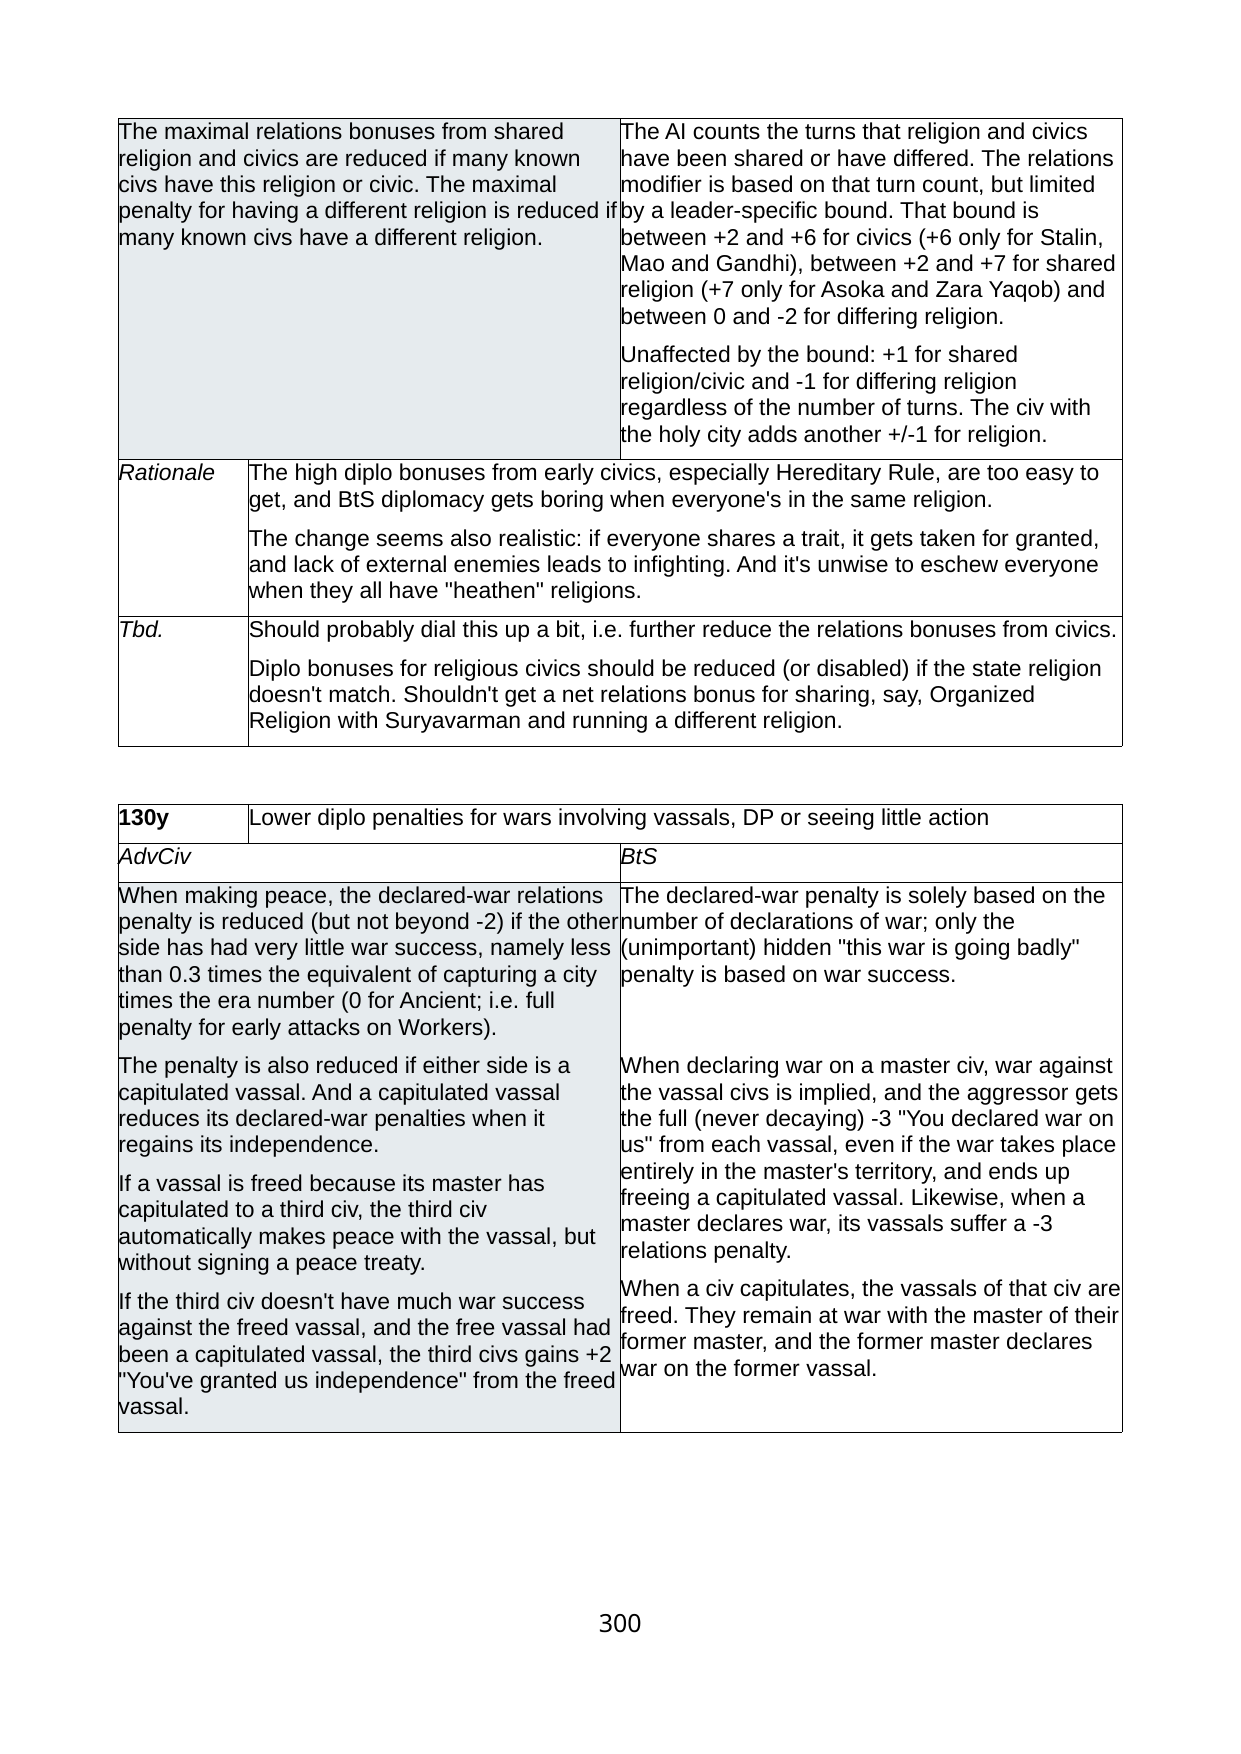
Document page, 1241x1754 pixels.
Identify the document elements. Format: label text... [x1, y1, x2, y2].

table_header Lower diplo penalties for wars involving vassals, DP or seeing little action [249, 805, 1122, 843]
table_cell AdvCiv [119, 844, 620, 882]
table_cell The declared-war penalty is solely based on the number of declarations of war; only the (unimportant) hidden "this war is going badly" penalty is based on war success. When declaring war on a master civ, war against the vassal civs is implied, and the aggressor gets the full (never decaying) -3 "You declared war on us" from each vassal, even if the war takes place entirely in the master's territory, and ends up freeing a capitulated vassal. Likewise, when a master declares war, its vassals suffer a -3 relations penalty. When a civ capitulates, the vassals of that civ are freed. They remain at war with the master of their former master, and the former master declares war on the former vassal. [621, 883, 1122, 1432]
table_cell Tbd. [119, 617, 248, 746]
table_cell BtS [621, 844, 1122, 882]
table_cell When making peace, the declared-war relations penalty is reduced (but not beyond -2) if the other side has had very little war success, namely less than 0.3 times the equivalent of capturing a city times the era number (0 for Ancient; i.e. full penalty for early attacks on Workers). The penalty is also reduced if either side is a capitulated vassal. And a capitulated vassal reduces its declared-war penalties when it regains its independence. If a vassal is freed because its master has capitulated to a third civ, the third civ automatically makes peace with the vassal, but without signing a peace treaty. If the third civ doesn't have much war success against the freed vassal, and the free vassal had been a capitulated vassal, the third civs gains +2 "You've granted us independence" from the freed vassal. [119, 883, 620, 1432]
table_header 130y [119, 805, 248, 843]
table_cell The high diplo bonuses from early civics, especially Hereditary Rule, are too easy to get, and BtS diplomacy gets boring when everyone's in the same religion. The change seems also realistic: if everyone shares a trait, it gets taken for granted, and lack of external enemies leads to infighting. And it's unwise to eschew everyone when they all have "heathen" religions. [249, 460, 1122, 616]
table_cell The AI counts the turns that religion and civics have been shared or have differed. The relations modifier is based on that turn count, but limited by a leader-specific bound. That bound is between +2 and +6 for civics (+6 only for Stalin, Mao and Gandhi), between +2 and +7 for shared religion (+7 only for Asoka and Zara Yaqob) and between 0 and -2 for differing religion. Unaffected by the bound: +1 for shared religion/civic and -1 for differing religion regardless of the number of turns. The civ with the holy city adds another +/-1 for religion. [621, 119, 1122, 459]
table_cell Should probably dial this up a bit, i.e. further reduce the relations bonuses from civics. Diplo bonuses for religious civics should be reduced (or disabled) if the state religion doesn't match. Shouldn't get a net relations bonus for sharing, say, Organized Religion with Suryavarman and running a different religion. [249, 617, 1122, 746]
table_cell Rationale [119, 460, 248, 616]
table_cell The maximal relations bonuses from shared religion and civics are reduced if many known civs have this religion or civic. The maximal penalty for having a different religion is reduced if many known civs have a different religion. [119, 119, 620, 459]
